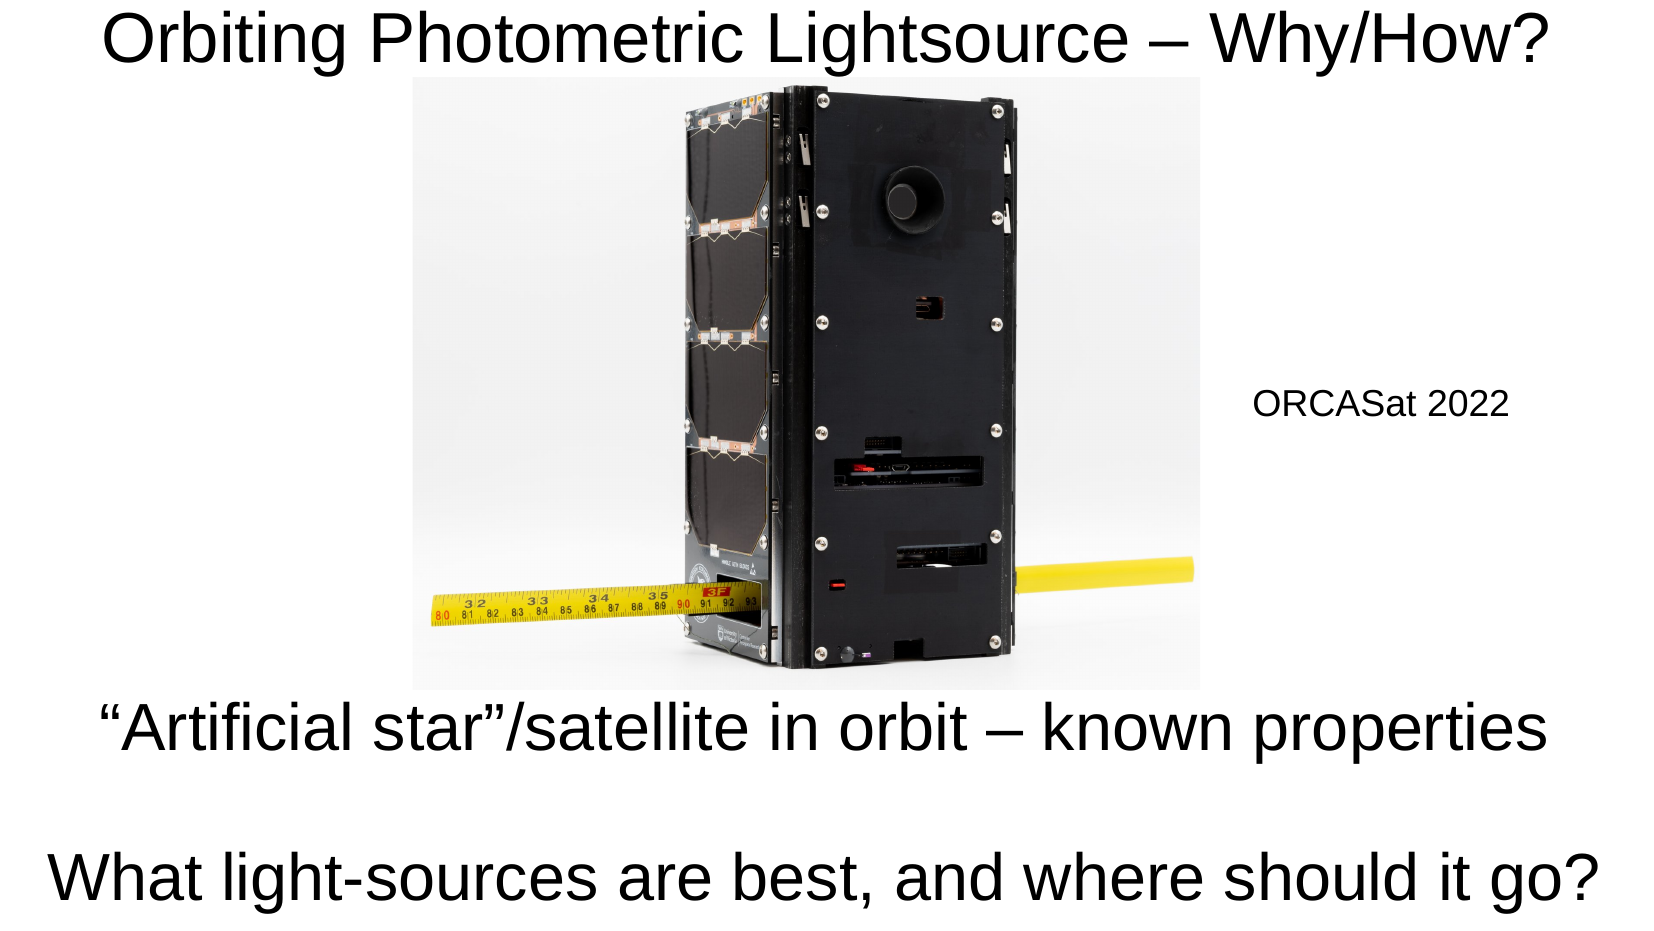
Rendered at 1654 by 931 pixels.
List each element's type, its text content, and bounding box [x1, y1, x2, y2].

text_box ORCASat 2022 [1237, 375, 1526, 432]
title Orbiting Photometric Lightsource – Why/How? [0, 0, 1654, 78]
picture [412, 77, 1201, 690]
subtitle “Artificial star”/satellite in orbit – known properties What light-sources are best, and where should it go? [37, 675, 1613, 931]
